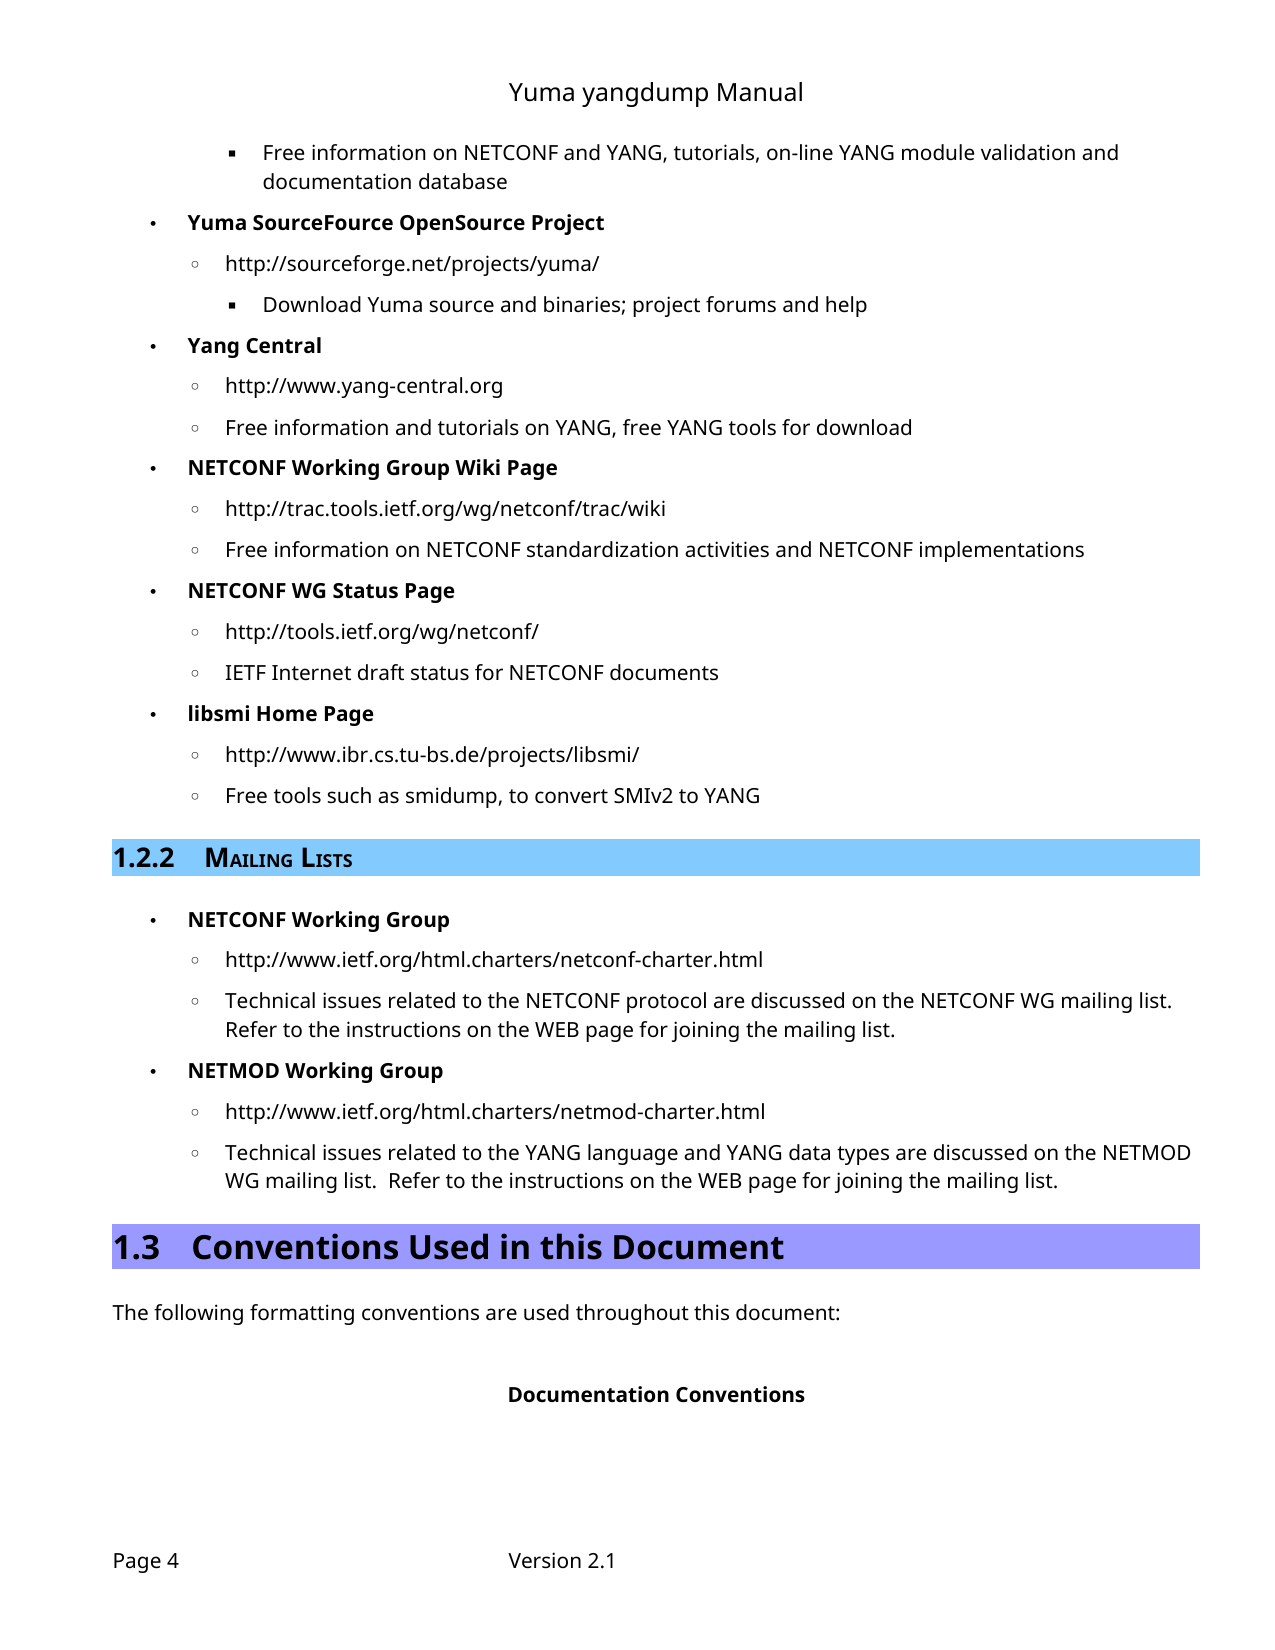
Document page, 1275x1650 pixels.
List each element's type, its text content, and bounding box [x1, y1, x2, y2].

subtitle Documentation Conventions [127, 1380, 1185, 1409]
subtitle Conventions Used in this Document [112, 1224, 1200, 1269]
list http://www.ibr.cs.tu-bs.de/projects/libsmi/ [187, 740, 1200, 768]
list Free information on NETCONF standardization activities and NETCONF implementations [187, 535, 1200, 564]
subtitle Mailing Lists [112, 839, 1200, 876]
list NETCONF Working Group Wiki Page [150, 453, 1200, 482]
list http://www.ietf.org/html.charters/netmod-charter.html [187, 1097, 1200, 1125]
list Yuma SourceFource OpenSource Project [150, 208, 1200, 236]
list Free information on NETCONF and YANG, tutorials, on-line YANG module validation and documentation database [225, 138, 1200, 195]
list http://www.ietf.org/html.charters/netconf-charter.html [187, 946, 1200, 974]
list http://tools.ietf.org/wg/netconf/ [187, 617, 1200, 646]
list NETMOD Working Group [150, 1056, 1200, 1084]
list http://sourceforge.net/projects/yuma/ [187, 249, 1200, 277]
list Free tools such as smidump, to convert SMIv2 to YANG [187, 781, 1200, 809]
list http://trac.tools.ietf.org/wg/netconf/trac/wiki [187, 494, 1200, 523]
list NETCONF Working Group [150, 905, 1200, 933]
list http://www.yang-central.org [187, 372, 1200, 400]
list Yang Central [150, 331, 1200, 359]
list Technical issues related to the NETCONF protocol are discussed on the NETCONF WG mailing list. Refer to the instructions on the WEB page for joining the mailing list. [187, 987, 1200, 1043]
list Download Yuma source and binaries; project forums and help [225, 290, 1200, 318]
list Free information and tutorials on YANG, free YANG tools for download [187, 413, 1200, 441]
list NETCONF WG Status Page [150, 576, 1200, 605]
list libsmi Home Page [150, 699, 1200, 728]
list IETF Internet draft status for NETCONF documents [187, 658, 1200, 687]
text The following formatting conventions are used throughout this document: [112, 1298, 1200, 1327]
list Technical issues related to the YANG language and YANG data types are discussed on the NETMOD WG mailing list. Refer to the instructions on the WEB page for joining the mailing list. [187, 1138, 1200, 1195]
